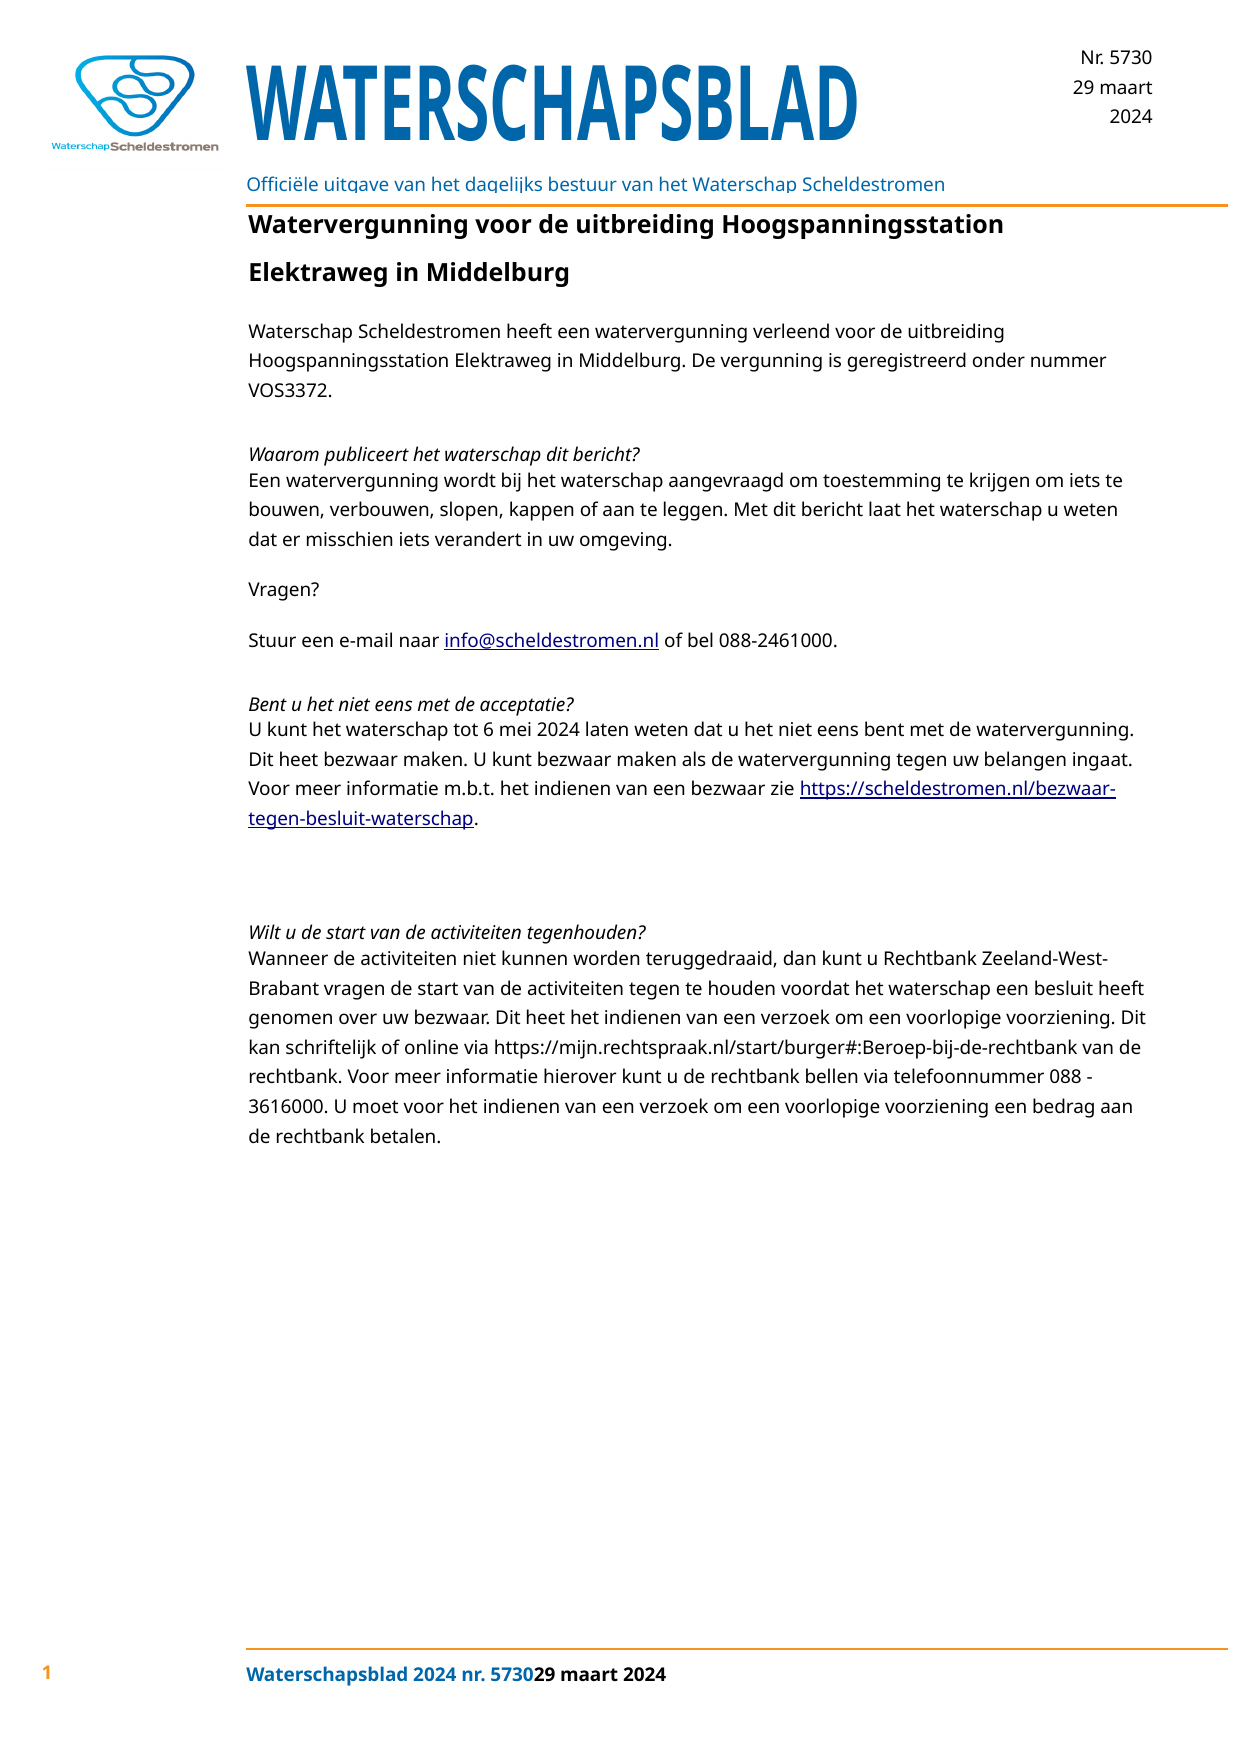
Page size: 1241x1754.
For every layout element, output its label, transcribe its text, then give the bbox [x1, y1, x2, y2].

text Watervergunning voor de uitbreiding Hoogspanningsstation Elektraweg in Middelburg [248, 207, 1152, 288]
text Waterschap Scheldestromen heeft een watervergunning verleend voor de uitbreiding Hoogspanningsstation Elektraweg in Middelburg. De vergunning is geregistreerd onder nummer VOS3372. [248, 318, 1152, 403]
text Wanneer de activiteiten niet kunnen worden teruggedraaid, dan kunt u Rechtbank Zeeland-West-Brabant vragen de start van de activiteiten tegen te houden voordat het waterschap een besluit heeft genomen over uw bezwaar. Dit heet het indienen van een verzoek om een voorlopige voorziening. Dit kan schriftelijk of online via https://mijn.rechtspraak.nl/start/burger#:Beroep-bij-de-rechtbank van de rechtbank. Voor meer informatie hierover kunt u de rechtbank bellen via telefoonnummer 088 - 3616000. U moet voor het indienen van een verzoek om een voorlopige voorziening een bedrag aan de rechtbank betalen. [248, 945, 1152, 1148]
text Waarom publiceert het waterschap dit bericht? [248, 441, 1152, 467]
text Bent u het niet eens met de acceptatie? [248, 691, 1152, 716]
picture [41, 47, 231, 172]
text Stuur een e-mail naar info@scheldestromen.nl of bel 088-2461000. [248, 627, 1152, 652]
text Wilt u de start van de activiteiten tegenhouden? [248, 919, 1152, 945]
text Een watervergunning wordt bij het waterschap aangevraagd om toestemming te krijgen om iets te bouwen, verbouwen, slopen, kappen of aan te leggen. Met dit bericht laat het waterschap u weten dat er misschien iets verandert in uw omgeving. [248, 467, 1152, 552]
text Vragen? [248, 576, 1152, 602]
text U kunt het waterschap tot 6 mei 2024 laten weten dat u het niet eens bent met de watervergunning. Dit heet bezwaar maken. U kunt bezwaar maken als de watervergunning tegen uw belangen ingaat. Voor meer informatie m.b.t. het indienen van een bezwaar zie https://scheldestromen.nl/bezwaar-tegen-besluit-waterschap. [248, 716, 1152, 831]
